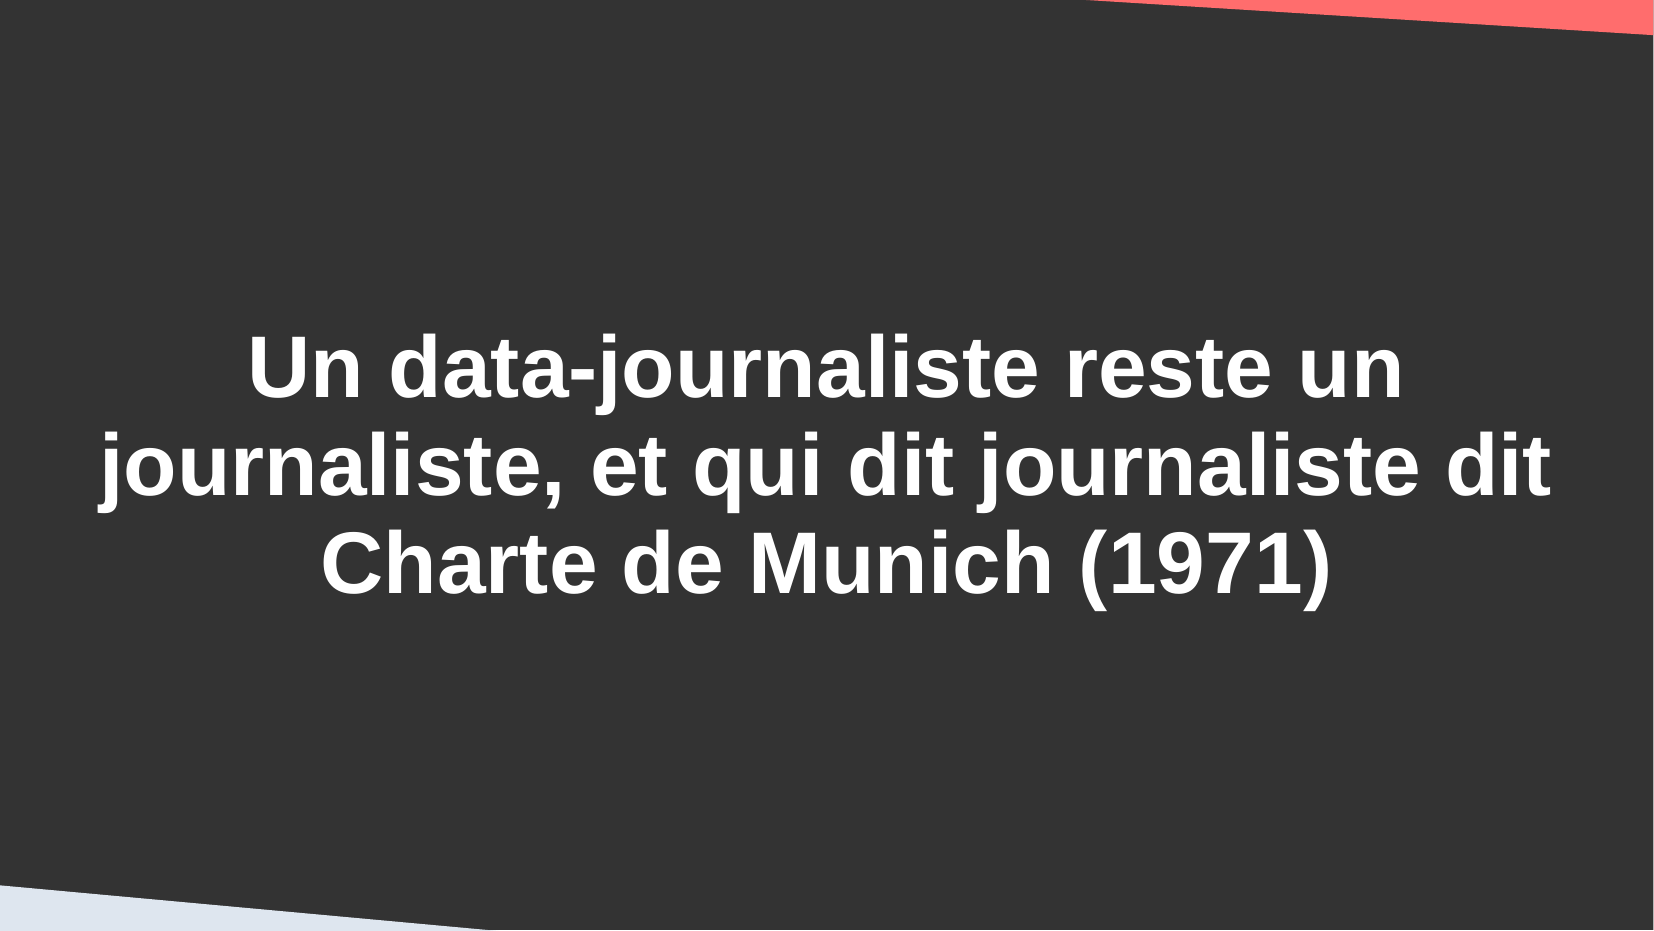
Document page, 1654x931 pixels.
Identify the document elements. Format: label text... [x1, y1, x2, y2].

title Un data-journaliste reste un journaliste, et qui dit journaliste dit Charte de Munich (1971) [31, 318, 1622, 612]
text_box [1086, 0, 1654, 36]
text_box [0, 885, 499, 931]
